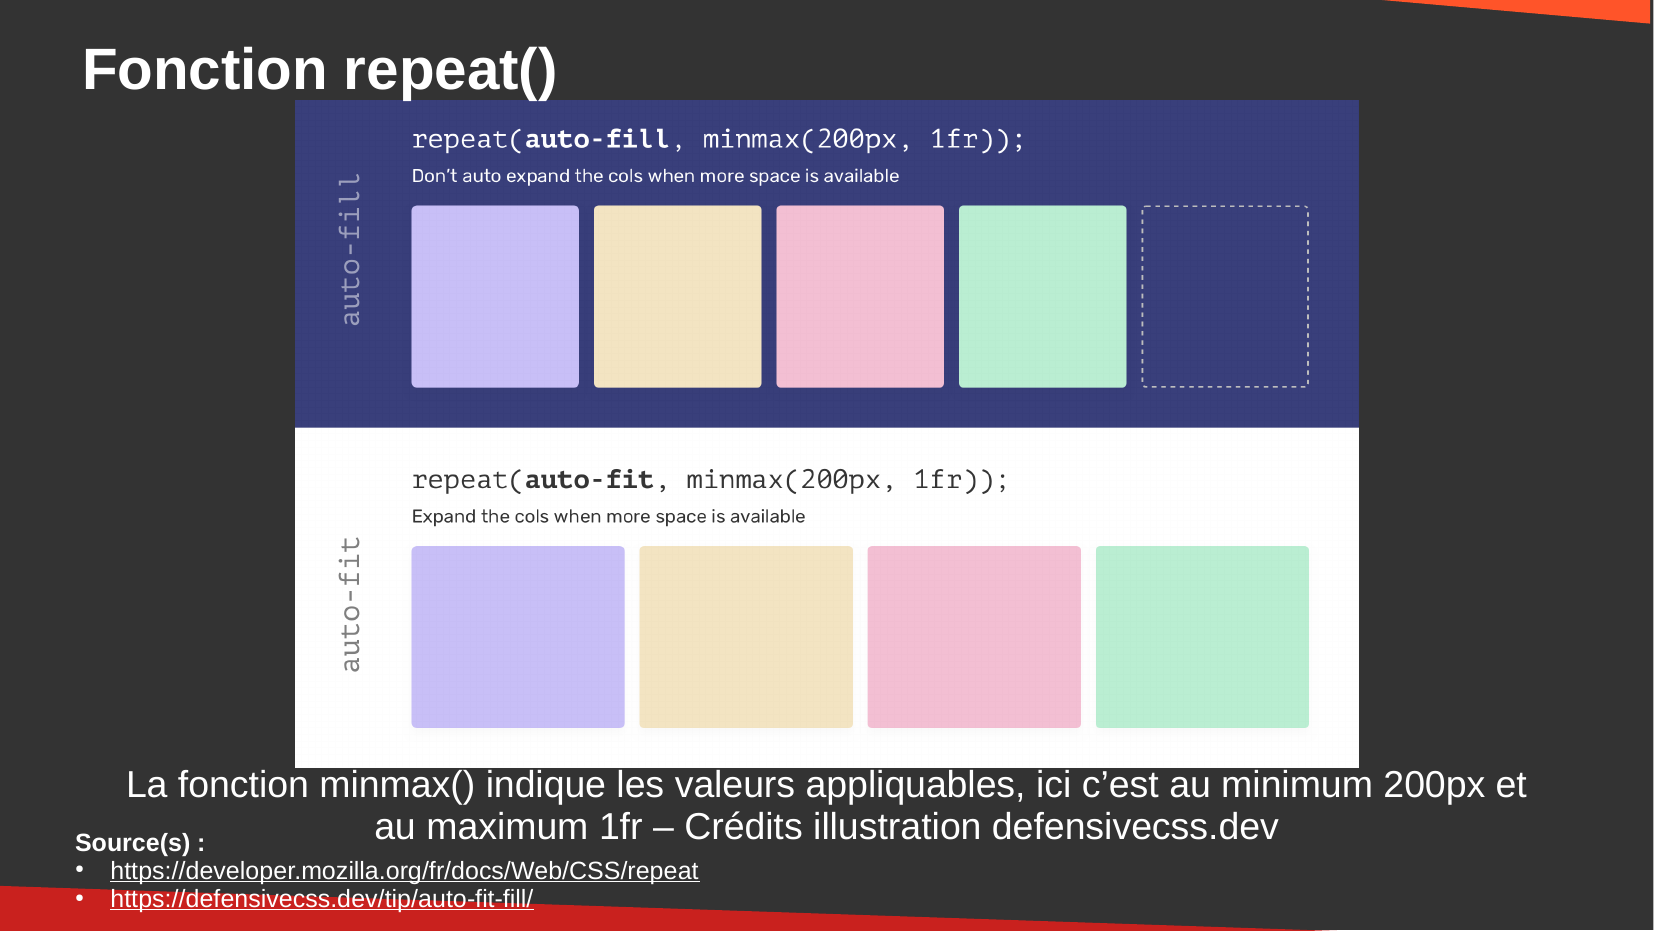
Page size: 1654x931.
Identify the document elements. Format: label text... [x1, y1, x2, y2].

text_box [0, 885, 1337, 931]
text_box Source(s) : https://developer.mozilla.org/fr/docs/Web/CSS/repeat https://defensivecss.dev/tip/auto-fit-fill/ [60, 820, 1546, 920]
title Fonction repeat() [82, 37, 1571, 122]
text_box La fonction minmax() indique les valeurs appliquables, ici c’est au minimum 200px et au maximum 1fr – Crédits illustration defensivecss.dev [94, 755, 1560, 855]
picture [295, 122, 1359, 755]
text_box [1382, 0, 1651, 24]
